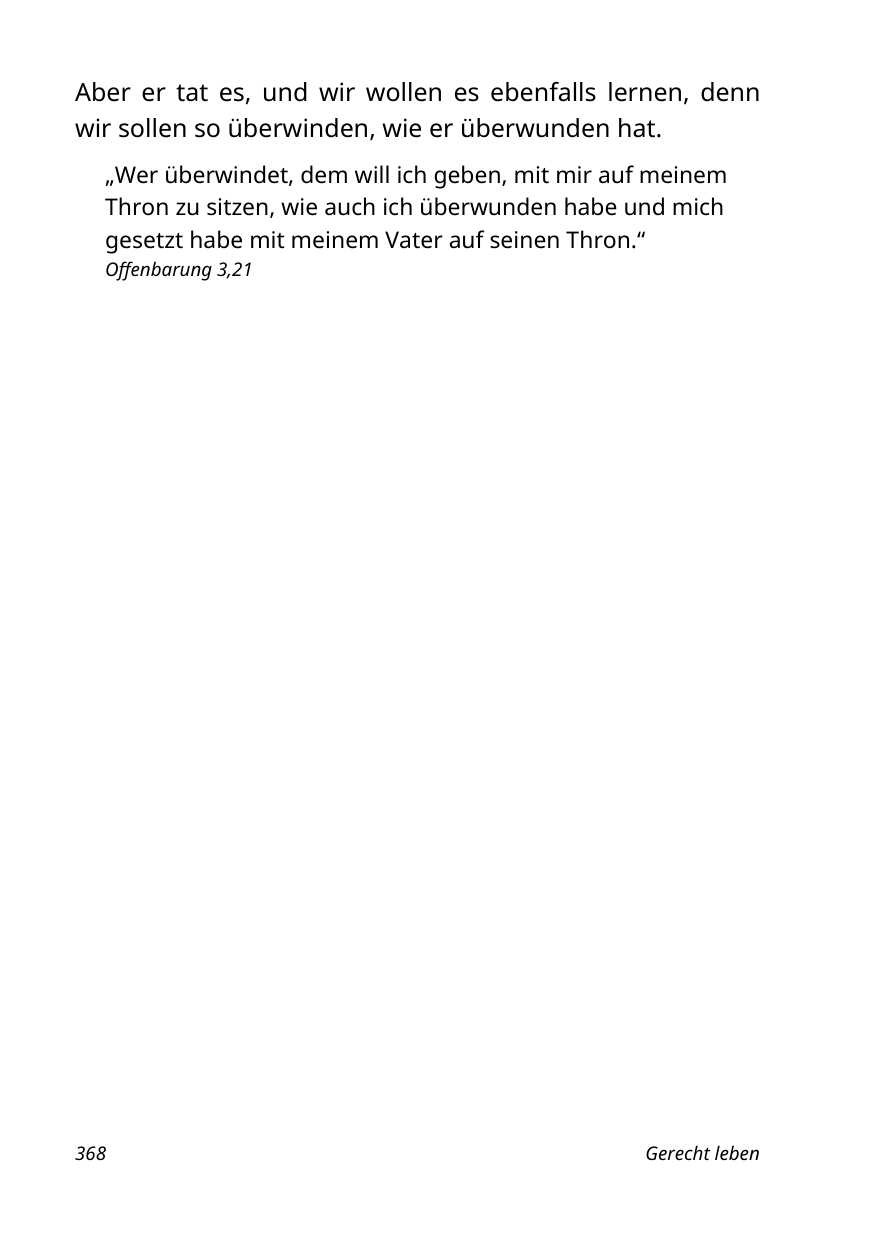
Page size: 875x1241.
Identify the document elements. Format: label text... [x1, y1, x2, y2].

text Aber er tat es, und wir wollen es ebenfalls lernen, denn wir sollen so überwinden, wie er überwunden hat. [75, 75, 762, 145]
text „Wer überwindet, dem will ich geben, mit mir auf meinem Thron zu sitzen, wie auch ich überwunden habe und mich gesetzt habe mit meinem Vater auf seinen Thron.“ Offenbarung 3,21 [105, 158, 732, 282]
